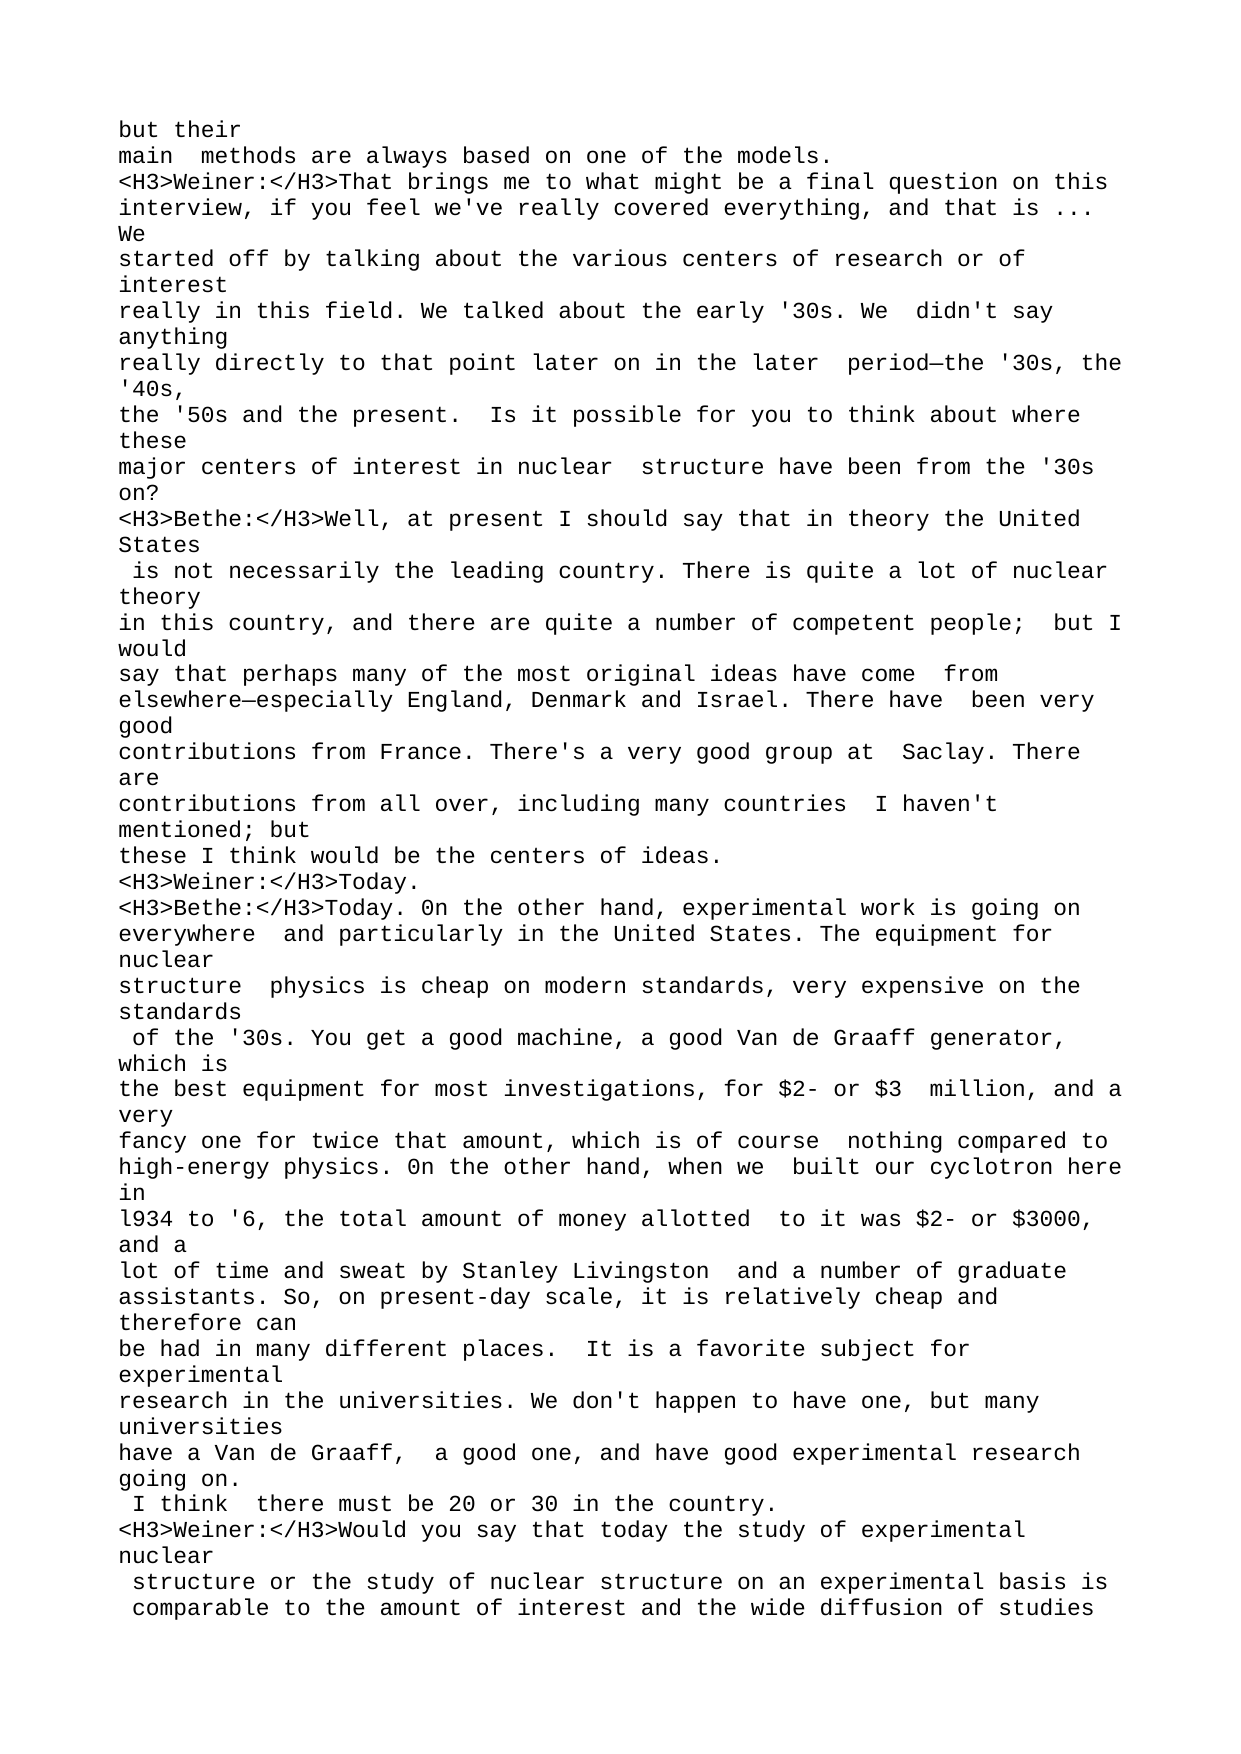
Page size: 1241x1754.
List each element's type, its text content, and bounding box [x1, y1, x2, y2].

text <H3>Weiner:</H3>Today. [118, 870, 1122, 896]
text say that perhaps many of the most original ideas have come from [118, 663, 1122, 689]
text major centers of interest in nuclear structure have been from the '30s on? [118, 455, 1122, 507]
text <H3>Weiner:</H3>That brings me to what might be a final question on this [118, 170, 1122, 196]
text started off by talking about the various centers of research or of interest [118, 248, 1122, 300]
text contributions from France. There's a very good group at Saclay. There are [118, 741, 1122, 792]
text high-energy physics. 0n the other hand, when we built our cyclotron here in [118, 1156, 1122, 1207]
text main methods are always based on one of the models. [118, 144, 1122, 170]
text but their [118, 118, 1122, 144]
text everywhere and particularly in the United States. The equipment for nuclear [118, 922, 1122, 974]
text really in this field. We talked about the early '30s. We didn't say anything [118, 300, 1122, 352]
text really directly to that point later on in the later period—the '30s, the '40s, [118, 352, 1122, 403]
text structure physics is cheap on modern standards, very expensive on the standards [118, 974, 1122, 1026]
text interview, if you feel we've really covered everything, and that is ... We [118, 196, 1122, 248]
text comparable to the amount of interest and the wide diffusion of studies [118, 1597, 1122, 1622]
text these I think would be the centers of ideas. [118, 844, 1122, 870]
text elsewhere—especially England, Denmark and Israel. There have been very good [118, 689, 1122, 741]
text <H3>Bethe:</H3>Well, at present I should say that in theory the United States [118, 507, 1122, 559]
text have a Van de Graaff, a good one, and have good experimental research going on. [118, 1441, 1122, 1493]
text of the '30s. You get a good machine, a good Van de Graaff generator, which is [118, 1026, 1122, 1078]
text research in the universities. We don't happen to have one, but many universities [118, 1389, 1122, 1441]
text l934 to '6, the total amount of money allotted to it was $2- or $3000, and a [118, 1207, 1122, 1259]
text in this country, and there are quite a number of competent people; but I would [118, 611, 1122, 663]
text fancy one for twice that amount, which is of course nothing compared to [118, 1130, 1122, 1156]
text the '50s and the present. Is it possible for you to think about where these [118, 403, 1122, 455]
text structure or the study of nuclear structure on an experimental basis is [118, 1571, 1122, 1597]
text assistants. So, on present-day scale, it is relatively cheap and therefore can [118, 1285, 1122, 1337]
text is not necessarily the leading country. There is quite a lot of nuclear theory [118, 559, 1122, 611]
text the best equipment for most investigations, for $2- or $3 million, and a very [118, 1078, 1122, 1130]
text <H3>Bethe:</H3>Today. 0n the other hand, experimental work is going on [118, 896, 1122, 922]
text be had in many different places. It is a favorite subject for experimental [118, 1337, 1122, 1389]
text I think there must be 20 or 30 in the country. [118, 1493, 1122, 1519]
text <H3>Weiner:</H3>Would you say that today the study of experimental nuclear [118, 1519, 1122, 1571]
text contributions from all over, including many countries I haven't mentioned; but [118, 792, 1122, 844]
text lot of time and sweat by Stanley Livingston and a number of graduate [118, 1259, 1122, 1285]
